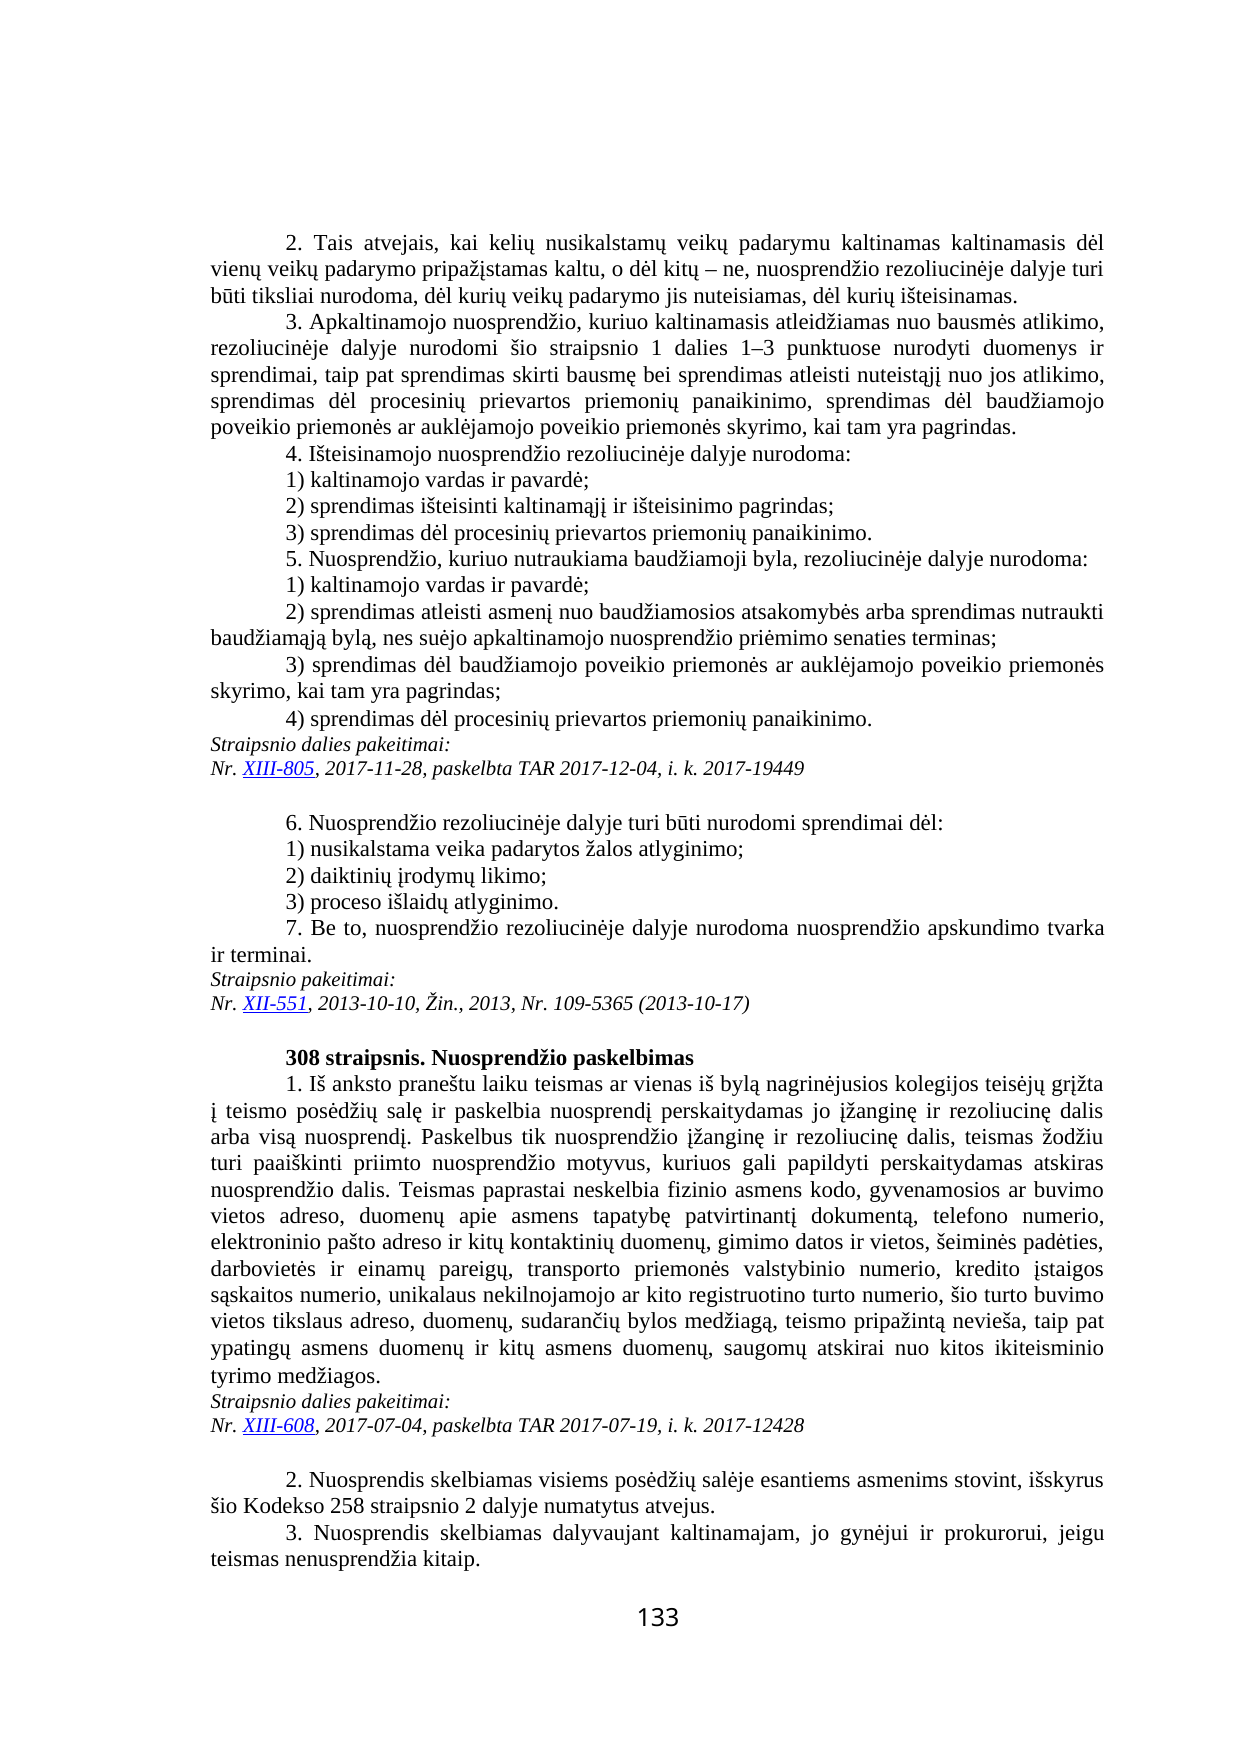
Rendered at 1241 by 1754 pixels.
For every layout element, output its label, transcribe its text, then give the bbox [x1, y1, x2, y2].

text 3) sprendimas dėl procesinių prievartos priemonių panaikinimo. [210, 519, 1105, 545]
text Nr. XIII-608, 2017-07-04, paskelbta TAR 2017-07-19, i. k. 2017-12428 [210, 1413, 1105, 1437]
text 2) daiktinių įrodymų likimo; [210, 862, 1105, 888]
text Nr. XII-551, 2013-10-10, Žin., 2013, Nr. 109-5365 (2013-10-17) [210, 991, 1105, 1015]
text 1. Iš anksto praneštu laiku teismas ar vienas iš bylą nagrinėjusios kolegijos teisėjų grįžta į teismo posėdžių salę ir paskelbia nuosprendį perskaitydamas jo įžanginę ir rezoliucinę dalis arba visą nuosprendį. Paskelbus tik nuosprendžio įžanginę ir rezoliucinę dalis, teismas žodžiu turi paaiškinti priimto nuosprendžio motyvus, kuriuos gali papildyti perskaitydamas atskiras nuosprendžio dalis. Teismas paprastai neskelbia fizinio asmens kodo, gyvenamosios ar buvimo vietos adreso, duomenų apie asmens tapatybę patvirtinantį dokumentą, telefono numerio, elektroninio pašto adreso ir kitų kontaktinių duomenų, gimimo datos ir vietos, šeiminės padėties, darbovietės ir einamų pareigų, transporto priemonės valstybinio numerio, kredito įstaigos sąskaitos numerio, unikalaus nekilnojamojo ar kito registruotino turto numerio, šio turto buvimo vietos tikslaus adreso, duomenų, sudarančių bylos medžiagą, teismo pripažintą nevieša, taip pat ypatingų asmens duomenų ir kitų asmens duomenų, saugomų atskirai nuo kitos ikiteisminio tyrimo medžiagos. [210, 1070, 1105, 1389]
text Straipsnio pakeitimai: [210, 967, 1105, 991]
text 1) kaltinamojo vardas ir pavardė; [210, 466, 1105, 492]
text 2. Tais atvejais, kai kelių nusikalstamų veikų padarymu kaltinamas kaltinamasis dėl vienų veikų padarymo pripažįstamas kaltu, o dėl kitų – ne, nuosprendžio rezoliucinėje dalyje turi būti tiksliai nurodoma, dėl kurių veikų padarymo jis nuteisiamas, dėl kurių išteisinamas. [210, 229, 1105, 308]
text 1) nusikalstama veika padarytos žalos atlyginimo; [210, 835, 1105, 862]
text 7. Be to, nuosprendžio rezoliucinėje dalyje nurodoma nuosprendžio apskundimo tvarka ir terminai. [210, 914, 1105, 967]
text 3. Nuosprendis skelbiamas dalyvaujant kaltinamajam, jo gynėjui ir prokurorui, jeigu teismas nenusprendžia kitaip. [210, 1518, 1105, 1571]
text Nr. XIII-805, 2017-11-28, paskelbta TAR 2017-12-04, i. k. 2017-19449 [210, 756, 1105, 780]
text 2) sprendimas išteisinti kaltinamąjį ir išteisinimo pagrindas; [210, 492, 1105, 519]
text 3) proceso išlaidų atlyginimo. [210, 888, 1105, 914]
text 4. Išteisinamojo nuosprendžio rezoliucinėje dalyje nurodoma: [210, 440, 1105, 466]
text 6. Nuosprendžio rezoliucinėje dalyje turi būti nurodomi sprendimai dėl: [210, 809, 1105, 835]
text 4) sprendimas dėl procesinių prievartos priemonių panaikinimo. [210, 703, 1105, 732]
text 3) sprendimas dėl baudžiamojo poveikio priemonės ar auklėjamojo poveikio priemonės skyrimo, kai tam yra pagrindas; [210, 651, 1105, 703]
text 5. Nuosprendžio, kuriuo nutraukiama baudžiamoji byla, rezoliucinėje dalyje nurodoma: [210, 545, 1105, 572]
text 1) kaltinamojo vardas ir pavardė; [210, 572, 1105, 598]
text 308 straipsnis. Nuosprendžio paskelbimas [210, 1044, 1105, 1070]
text 2. Nuosprendis skelbiamas visiems posėdžių salėje esantiems asmenims stovint, išskyrus šio Kodekso 258 straipsnio 2 dalyje numatytus atvejus. [210, 1466, 1105, 1518]
text Straipsnio dalies pakeitimai: [210, 1389, 1105, 1413]
text 2) sprendimas atleisti asmenį nuo baudžiamosios atsakomybės arba sprendimas nutraukti baudžiamąją bylą, nes suėjo apkaltinamojo nuosprendžio priėmimo senaties terminas; [210, 598, 1105, 651]
text 3. Apkaltinamojo nuosprendžio, kuriuo kaltinamasis atleidžiamas nuo bausmės atlikimo, rezoliucinėje dalyje nurodomi šio straipsnio 1 dalies 1–3 punktuose nurodyti duomenys ir sprendimai, taip pat sprendimas skirti bausmę bei sprendimas atleisti nuteistąjį nuo jos atlikimo, sprendimas dėl procesinių prievartos priemonių panaikinimo, sprendimas dėl baudžiamojo poveikio priemonės ar auklėjamojo poveikio priemonės skyrimo, kai tam yra pagrindas. [210, 308, 1105, 440]
text Straipsnio dalies pakeitimai: [210, 732, 1105, 756]
